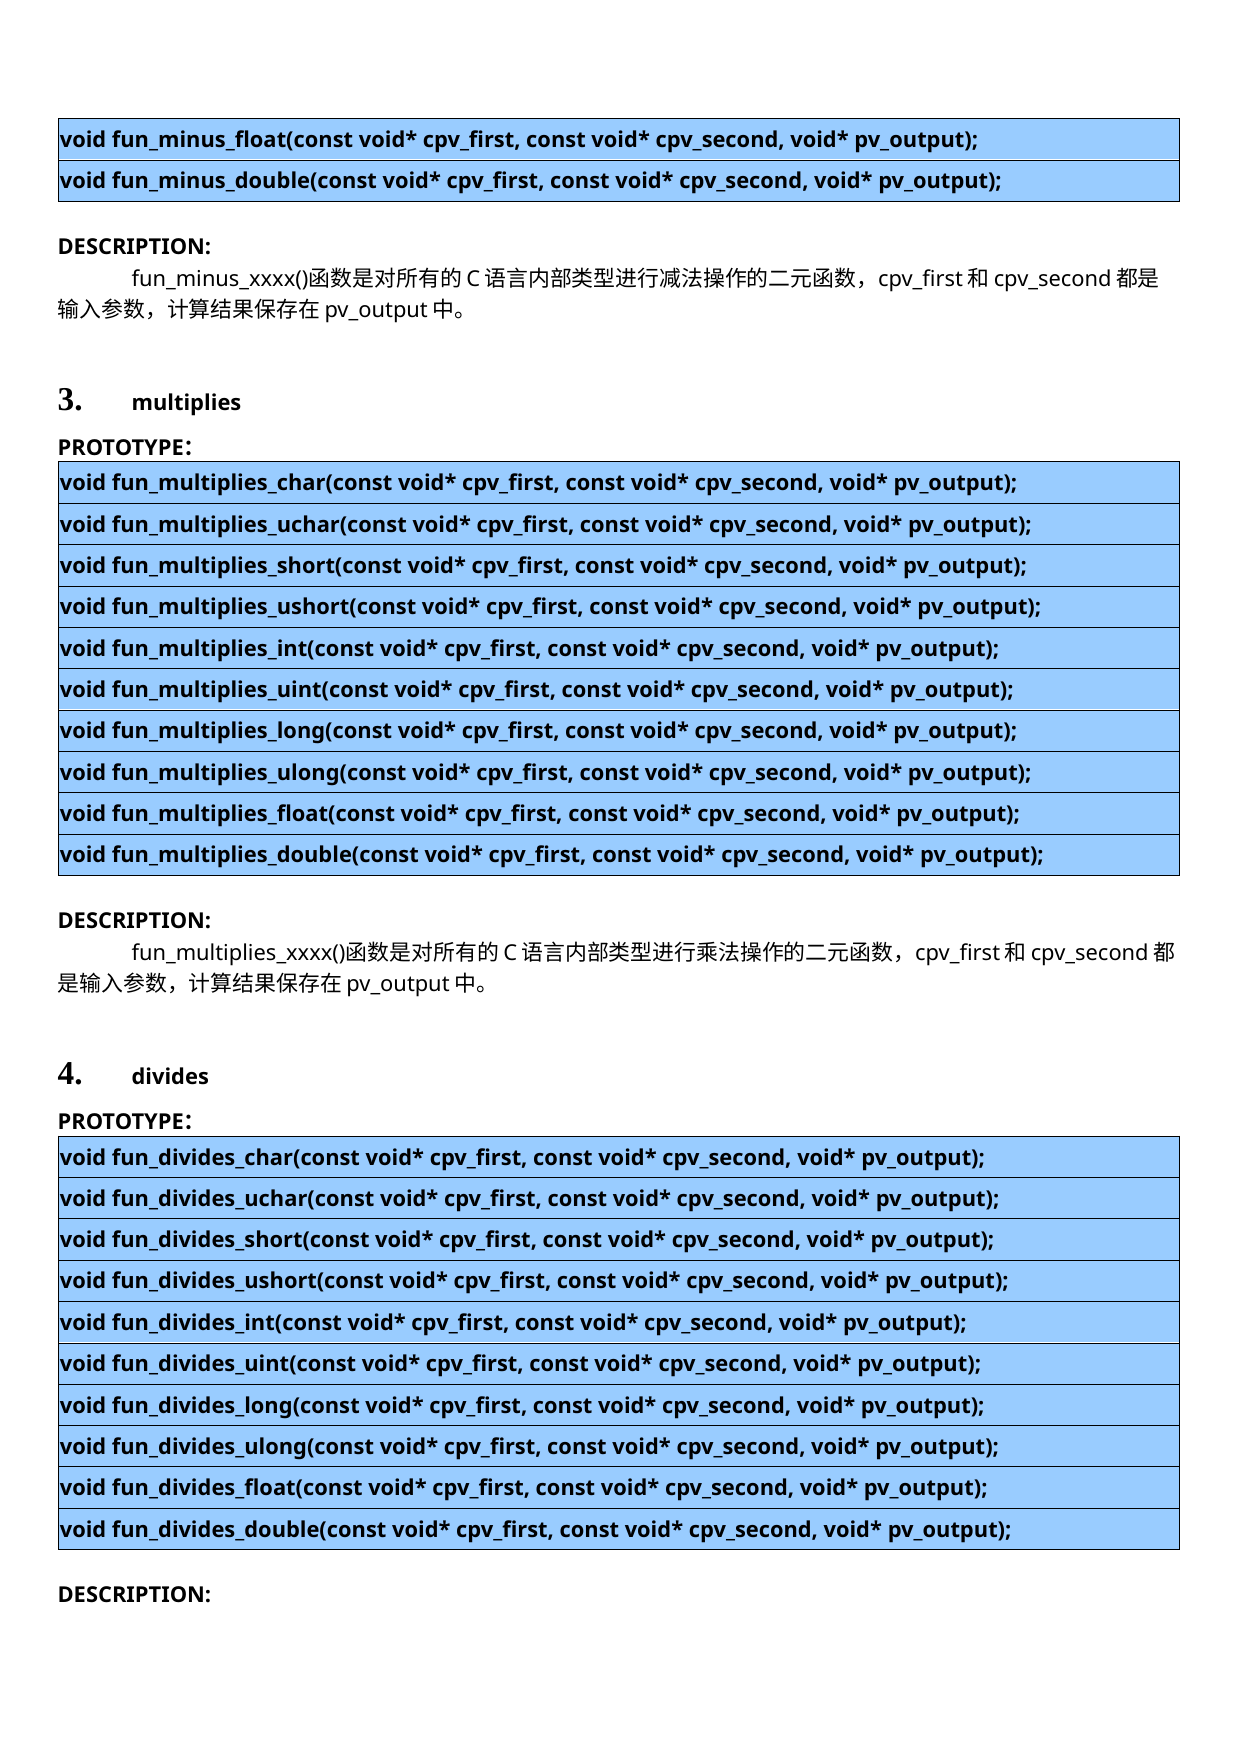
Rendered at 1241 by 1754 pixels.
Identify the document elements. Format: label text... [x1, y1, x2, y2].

table_header void fun_multiplies_char(const void* cpv_first, const void* cpv_second, void* pv_output); [59, 462, 1179, 503]
table_cell void fun_multiplies_uchar(const void* cpv_first, const void* cpv_second, void* pv_output); [59, 504, 1179, 544]
table_cell void fun_multiplies_short(const void* cpv_first, const void* cpv_second, void* pv_output); [59, 545, 1179, 586]
table_cell void fun_multiplies_uint(const void* cpv_first, const void* cpv_second, void* pv_output); [59, 669, 1179, 709]
text DESCRIPTION: [57, 231, 1179, 261]
table_cell void fun_divides_int(const void* cpv_first, const void* cpv_second, void* pv_output); [59, 1302, 1179, 1342]
subtitle multiplies [57, 379, 1179, 417]
table_cell void fun_divides_ulong(const void* cpv_first, const void* cpv_second, void* pv_output); [59, 1426, 1179, 1466]
table_cell void fun_divides_uint(const void* cpv_first, const void* cpv_second, void* pv_output); [59, 1344, 1179, 1384]
table_cell void fun_divides_float(const void* cpv_first, const void* cpv_second, void* pv_output); [59, 1467, 1179, 1508]
text PROTOTYPE： [57, 1104, 1179, 1136]
text fun_minus_xxxx()函数是对所有的C语言内部类型进行减法操作的二元函数，cpv_first和cpv_second都是输入参数，计算结果保存在pv_output中。 [57, 261, 1179, 324]
text PROTOTYPE： [57, 430, 1179, 461]
table_cell void fun_multiplies_ushort(const void* cpv_first, const void* cpv_second, void* pv_output); [59, 587, 1179, 627]
table_cell void fun_multiplies_double(const void* cpv_first, const void* cpv_second, void* pv_output); [59, 835, 1179, 875]
table_cell void fun_divides_double(const void* cpv_first, const void* cpv_second, void* pv_output); [59, 1509, 1179, 1549]
table_cell void fun_divides_uchar(const void* cpv_first, const void* cpv_second, void* pv_output); [59, 1178, 1179, 1218]
table_cell void fun_multiplies_int(const void* cpv_first, const void* cpv_second, void* pv_output); [59, 628, 1179, 668]
table_cell void fun_multiplies_float(const void* cpv_first, const void* cpv_second, void* pv_output); [59, 793, 1179, 834]
table_header void fun_divides_char(const void* cpv_first, const void* cpv_second, void* pv_output); [59, 1137, 1179, 1177]
text DESCRIPTION: [57, 905, 1179, 935]
table_cell void fun_multiplies_long(const void* cpv_first, const void* cpv_second, void* pv_output); [59, 711, 1179, 751]
table_cell void fun_minus_double(const void* cpv_first, const void* cpv_second, void* pv_output); [59, 161, 1179, 201]
text DESCRIPTION: [57, 1579, 1179, 1609]
subtitle divides [57, 1053, 1179, 1091]
text fun_multiplies_xxxx()函数是对所有的C语言内部类型进行乘法操作的二元函数，cpv_first和cpv_second都是输入参数，计算结果保存在pv_output中。 [57, 935, 1179, 998]
table_cell void fun_multiplies_ulong(const void* cpv_first, const void* cpv_second, void* pv_output); [59, 752, 1179, 792]
table_cell void fun_divides_short(const void* cpv_first, const void* cpv_second, void* pv_output); [59, 1219, 1179, 1260]
table_cell void fun_divides_ushort(const void* cpv_first, const void* cpv_second, void* pv_output); [59, 1261, 1179, 1301]
table_cell void fun_minus_float(const void* cpv_first, const void* cpv_second, void* pv_output); [59, 119, 1179, 159]
table_cell void fun_divides_long(const void* cpv_first, const void* cpv_second, void* pv_output); [59, 1385, 1179, 1425]
